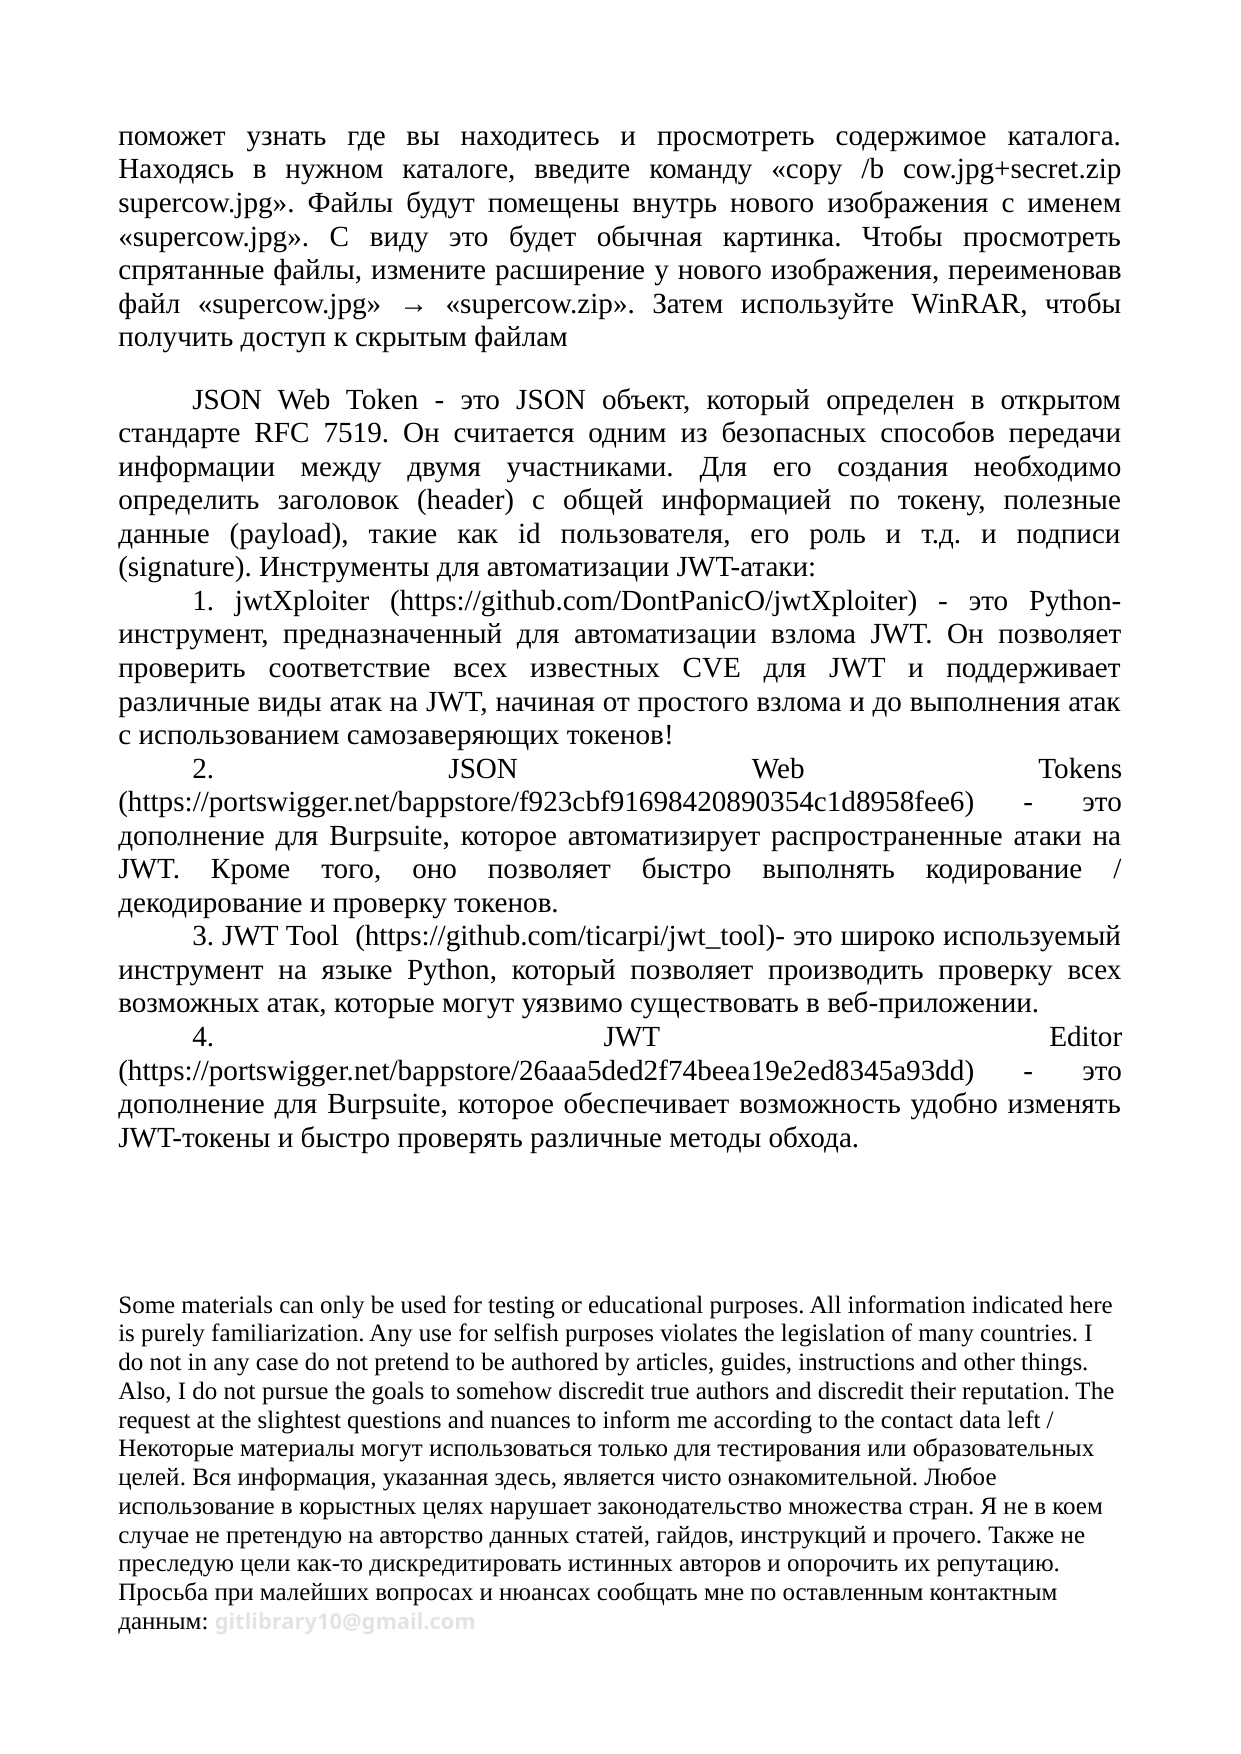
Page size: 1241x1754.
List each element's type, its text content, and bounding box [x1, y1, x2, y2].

text 3. JWT Tool (https://github.com/ticarpi/jwt_tool)- это широко используемый инструмент на языке Python, который позволяет производить проверку всех возможных атак, которые могут уязвимо существовать в веб-приложении. [118, 918, 1122, 1019]
text 4. JWT Editor (https://portswigger.net/bappstore/26aaa5ded2f74beea19e2ed8345a93dd) - это дополнение для Burpsuite, которое обеспечивает возможность удобно изменять JWT-токены и быстро проверять различные методы обхода. [118, 1019, 1122, 1153]
text JSON Web Token - это JSON объект, который определен в открытом стандарте RFC 7519. Он считается одним из безопасных способов передачи информации между двумя участниками. Для его создания необходимо определить заголовок (header) с общей информацией по токену, полезные данные (payload), такие как id пользователя, его роль и т.д. и подписи (signature). Инструменты для автоматизации JWT-атаки: [118, 382, 1122, 583]
text 1. jwtXploiter (https://github.com/DontPanicO/jwtXploiter) - это Python-инструмент, предназначенный для автоматизации взлома JWT. Он позволяет проверить соответствие всех известных CVE для JWT и поддерживает различные виды атак на JWT, начиная от простого взлома и до выполнения атак с использованием самозаверяющих токенов! [118, 583, 1122, 751]
text 2. JSON Web Tokens (https://portswigger.net/bappstore/f923cbf91698420890354c1d8958fee6) - это дополнение для Burpsuite, которое автоматизирует распространенные атаки на JWT. Кроме того, оно позволяет быстро выполнять кодирование / декодирование и проверку токенов. [118, 751, 1122, 918]
text поможет узнать где вы находитесь и просмотреть содержимое каталога. Находясь в нужном каталоге, введите команду «copy /b сow.jpg+secret.zip supercow.jpg». Файлы будут помещены внутрь нового изображения с именем «supercow.jpg». С виду это будет обычная картинка. Чтобы просмотреть спрятанные файлы, измените расширение у нового изображения, переименовав файл «supercow.jpg» → «supercow.zip». Затем используйте WinRAR, чтобы получить доступ к скрытым файлам [118, 118, 1122, 353]
